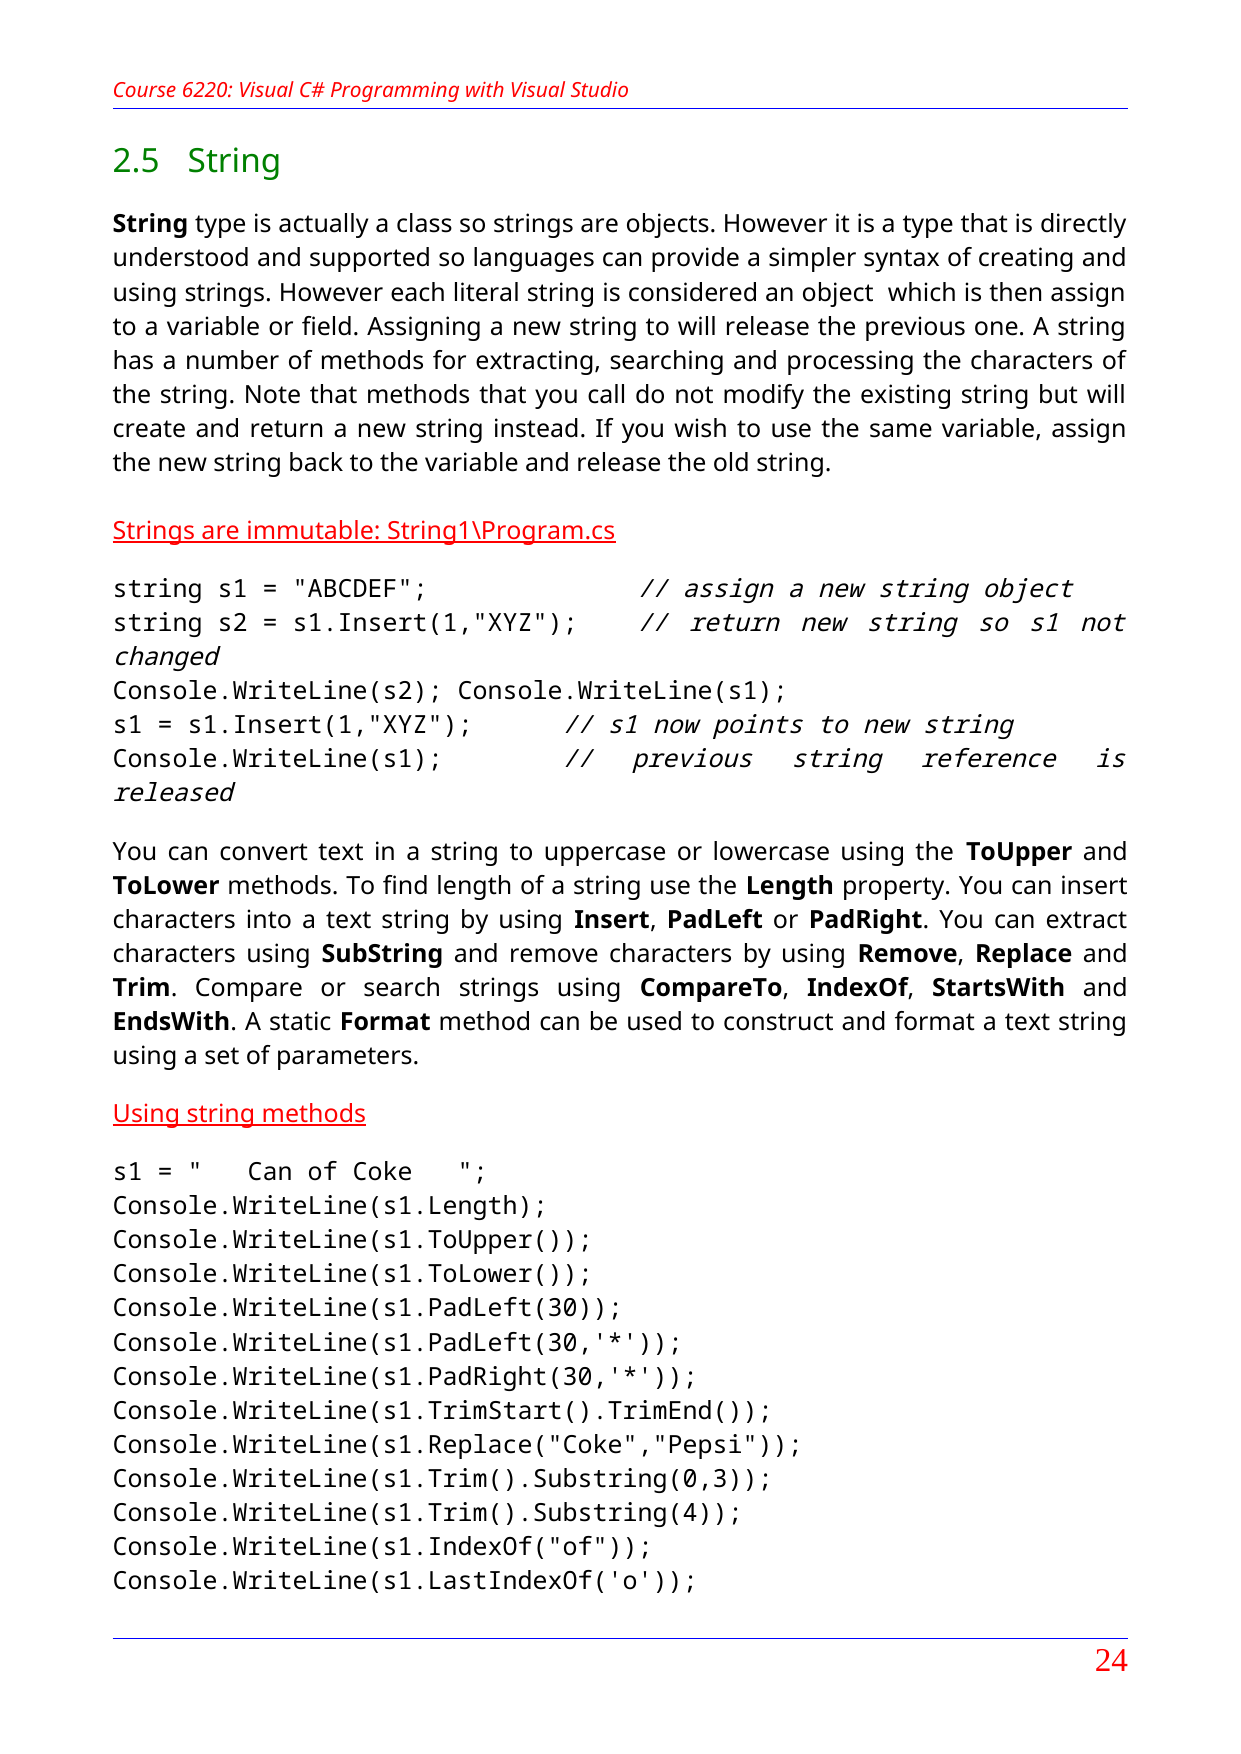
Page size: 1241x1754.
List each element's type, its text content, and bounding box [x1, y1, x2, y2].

text Strings are immutable: String1\Program.cs [112, 513, 1128, 547]
text Console.WriteLine(s1.LastIndexOf('o')); [112, 1563, 1128, 1597]
text Console.WriteLine(s1.ToUpper()); [112, 1222, 1128, 1256]
text Console.WriteLine(s1.Length); [112, 1188, 1128, 1222]
text Console.WriteLine(s1); // previous string reference is released [112, 741, 1128, 809]
text s1 = " Can of Coke "; [112, 1154, 1128, 1188]
text You can convert text in a string to uppercase or lowercase using the ToUpper and ToLower methods. To find length of a string use the Length property. You can insert characters into a text string by using Insert, PadLeft or PadRight. You can extract characters using SubString and remove characters by using Remove, Replace and Trim. Compare or search strings using CompareTo, IndexOf, StartsWith and EndsWith. A static Format method can be used to construct and format a text string using a set of parameters. [112, 833, 1128, 1072]
text Console.WriteLine(s1.PadLeft(30,'*')); [112, 1324, 1128, 1358]
text Console.WriteLine(s1.Trim().Substring(4)); [112, 1494, 1128, 1528]
text string s2 = s1.Insert(1,"XYZ"); // return new string so s1 not changed [112, 605, 1128, 673]
text Console.WriteLine(s1.TrimStart().TrimEnd()); [112, 1392, 1128, 1426]
text 2.5 String [112, 137, 1128, 182]
text Console.WriteLine(s1.Trim().Substring(0,3)); [112, 1460, 1128, 1494]
text Using string methods [112, 1096, 1128, 1130]
text String type is actually a class so strings are objects. However it is a type that is directly understood and supported so languages can provide a simpler syntax of creating and using strings. However each literal string is considered an object which is then assign to a variable or field. Assigning a new string to will release the previous one. A string has a number of methods for extracting, searching and processing the characters of the string. Note that methods that you call do not modify the existing string but will create and return a new string instead. If you wish to use the same variable, assign the new string back to the variable and release the old string. [112, 206, 1128, 478]
text Console.WriteLine(s1.PadRight(30,'*')); [112, 1358, 1128, 1392]
text Console.WriteLine(s1.IndexOf("of")); [112, 1528, 1128, 1563]
text Console.WriteLine(s1.Replace("Coke","Pepsi")); [112, 1426, 1128, 1460]
text s1 = s1.Insert(1,"XYZ"); // s1 now points to new string [112, 707, 1128, 741]
text Console.WriteLine(s1.ToLower()); [112, 1256, 1128, 1290]
text Console.WriteLine(s1.PadLeft(30)); [112, 1290, 1128, 1324]
text Console.WriteLine(s2); Console.WriteLine(s1); [112, 673, 1128, 707]
text string s1 = "ABCDEF"; // assign a new string object [112, 571, 1128, 605]
